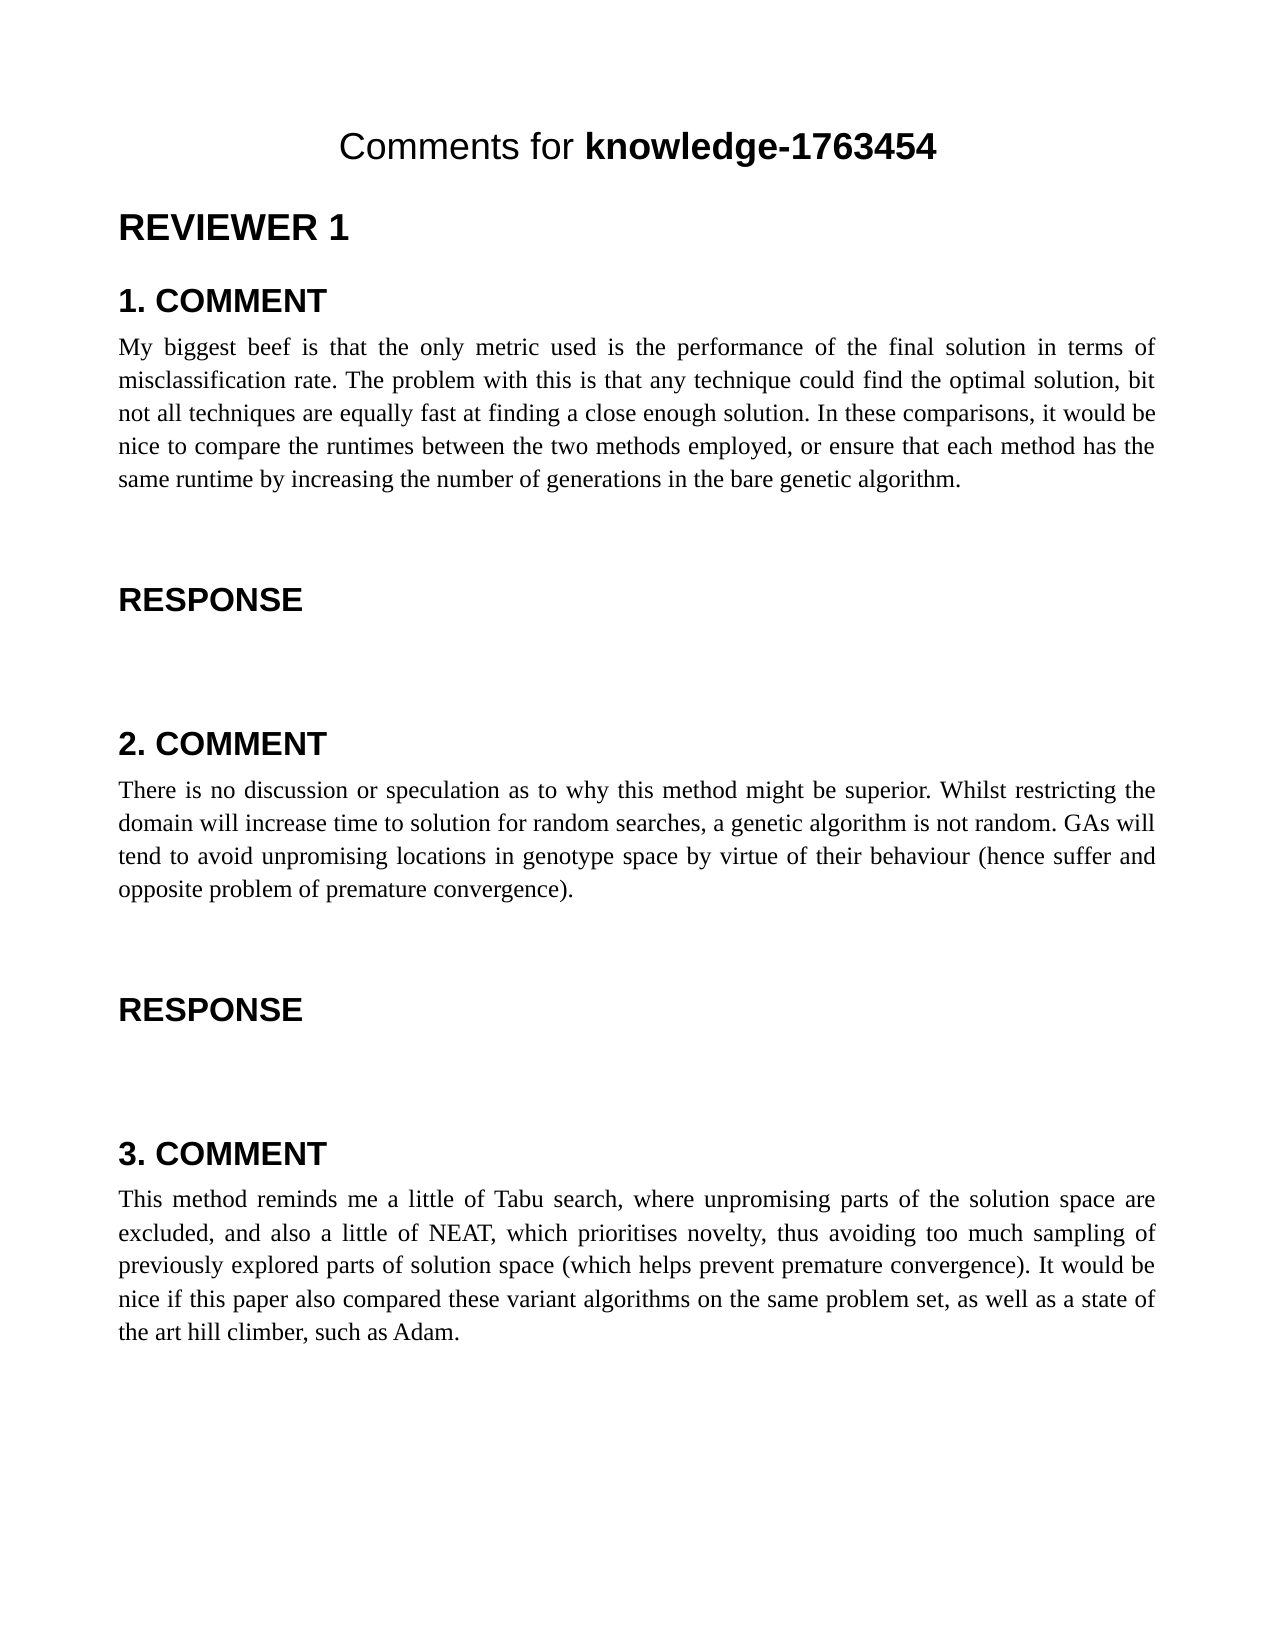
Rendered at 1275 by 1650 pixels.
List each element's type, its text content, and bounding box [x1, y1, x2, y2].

subtitle Comments for knowledge-1763454 [118, 124, 1157, 167]
text My biggest beef is that the only metric used is the performance of the final solution in terms of misclassification rate. The problem with this is that any technique could find the optimal solution, bit not all techniques are equally fast at finding a close enough solution. In these comparisons, it would be nice to compare the runtimes between the two methods employed, or ensure that each method has the same runtime by increasing the number of generations in the bare genetic algorithm. [118, 332, 1157, 493]
subtitle RESPONSE [118, 581, 1157, 619]
text This method reminds me a little of Tabu search, where unpromising parts of the solution space are excluded, and also a little of NEAT, which prioritises novelty, thus avoiding too much sampling of previously explored parts of solution space (which helps prevent premature convergence). It would be nice if this paper also compared these variant algorithms on the same problem set, as well as a state of the art hill climber, such as Adam. [118, 1184, 1157, 1345]
text There is no discussion or speculation as to why this method might be superior. Whilst restricting the domain will increase time to solution for random searches, a genetic algorithm is not random. GAs will tend to avoid unpromising locations in genotype space by virtue of their behaviour (hence suffer and opposite problem of premature convergence). [118, 775, 1157, 903]
subtitle RESPONSE [118, 990, 1157, 1028]
subtitle 3. COMMENT [118, 1134, 1157, 1172]
subtitle REVIEWER 1 [118, 205, 1157, 248]
subtitle 2. COMMENT [118, 724, 1157, 762]
subtitle 1. COMMENT [118, 281, 1157, 320]
